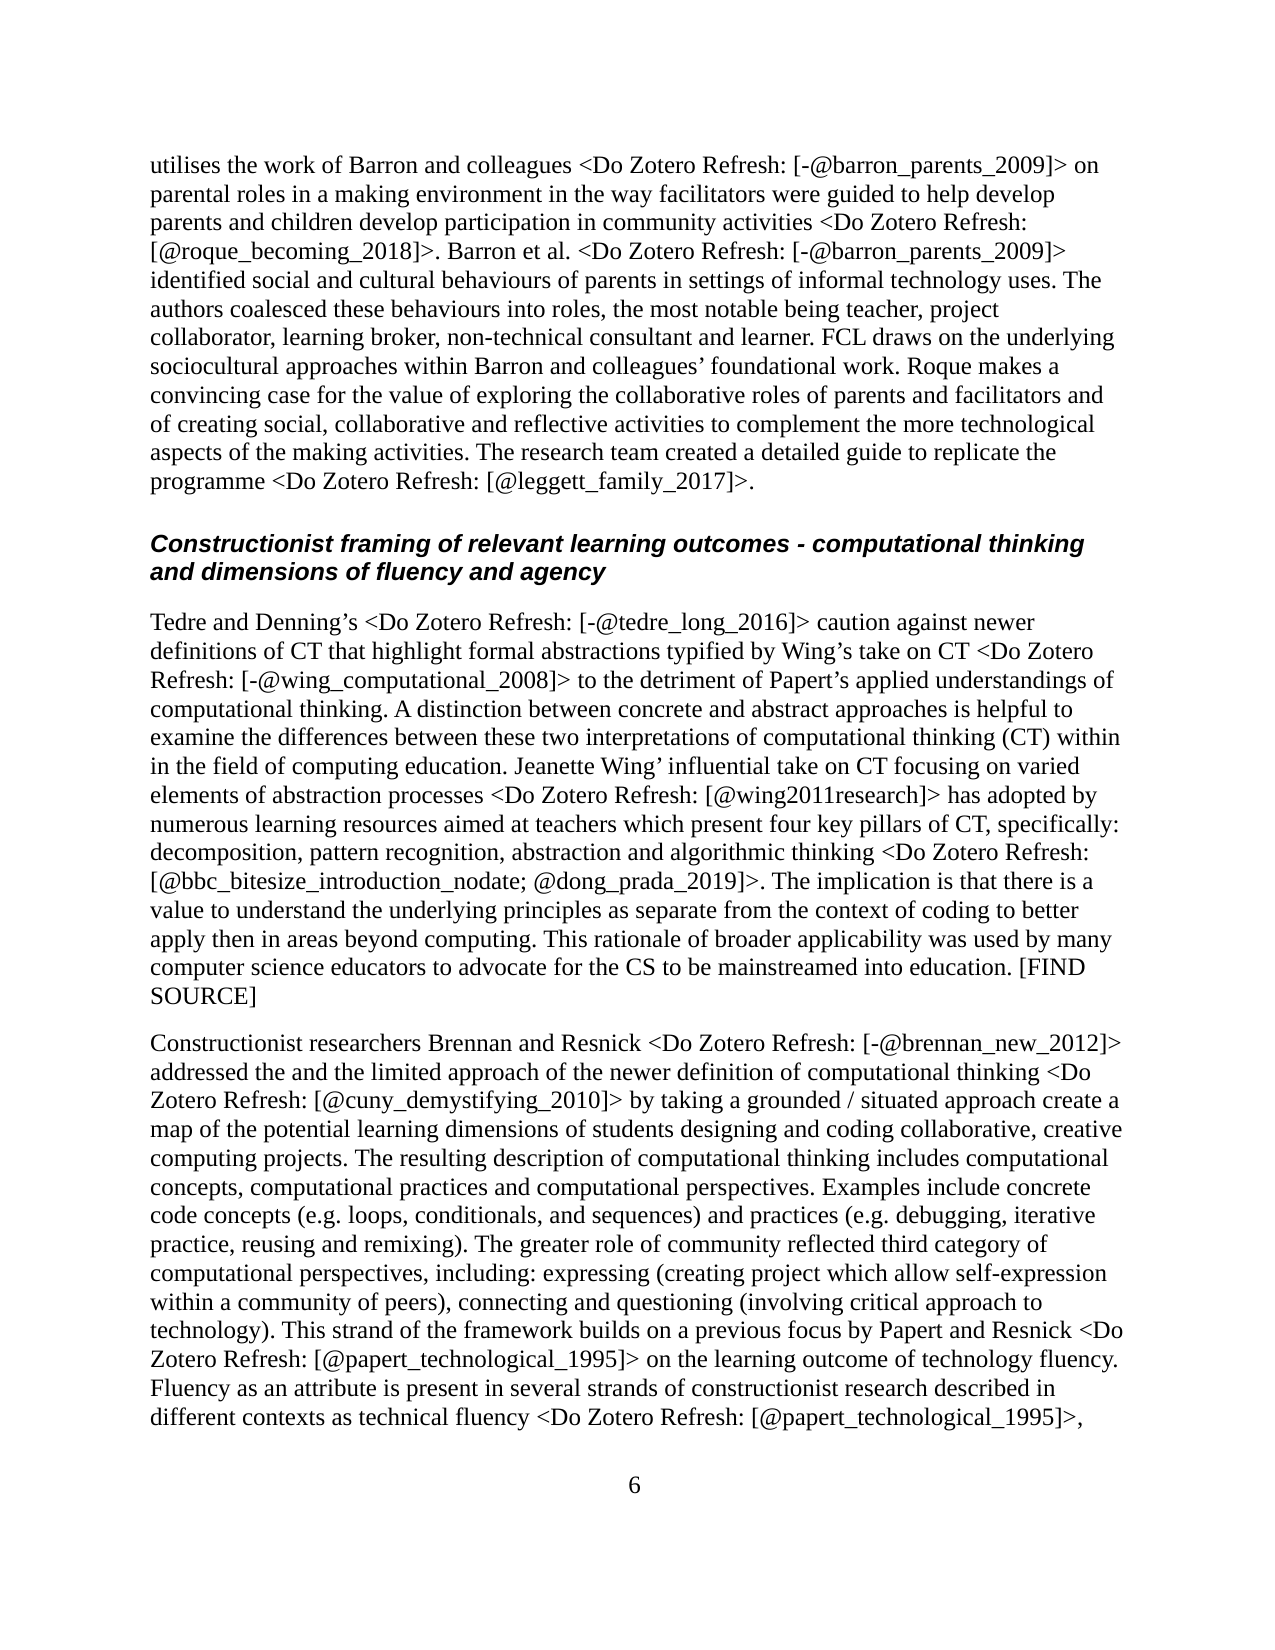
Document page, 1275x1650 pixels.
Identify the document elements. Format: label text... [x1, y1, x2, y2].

text Tedre and Denning’s <Do Zotero Refresh: [-@tedre_long_2016]> caution against newer definitions of CT that highlight formal abstractions typified by Wing’s take on CT <Do Zotero Refresh: [-@wing_computational_2008]> to the detriment of Papert’s applied understandings of computational thinking. A distinction between concrete and abstract approaches is helpful to examine the differences between these two interpretations of computational thinking (CT) within in the field of computing education. Jeanette Wing’ influential take on CT focusing on varied elements of abstraction processes <Do Zotero Refresh: [@wing2011research]> has adopted by numerous learning resources aimed at teachers which present four key pillars of CT, specifically: decomposition, pattern recognition, abstraction and algorithmic thinking <Do Zotero Refresh: [@bbc_bitesize_introduction_nodate; @dong_prada_2019]>. The implication is that there is a value to understand the underlying principles as separate from the context of coding to better apply then in areas beyond computing. This rationale of broader applicability was used by many computer science educators to advocate for the CS to be mainstreamed into education. [FIND SOURCE] [150, 607, 1125, 1010]
text Constructionist researchers Brennan and Resnick <Do Zotero Refresh: [-@brennan_new_2012]> addressed the and the limited approach of the newer definition of computational thinking <Do Zotero Refresh: [@cuny_demystifying_2010]> by taking a grounded / situated approach create a map of the potential learning dimensions of students designing and coding collaborative, creative computing projects. The resulting description of computational thinking includes computational concepts, computational practices and computational perspectives. Examples include concrete code concepts (e.g. loops, conditionals, and sequences) and practices (e.g. debugging, iterative practice, reusing and remixing). The greater role of community reflected third category of computational perspectives, including: expressing (creating project which allow self-expression within a community of peers), connecting and questioning (involving critical approach to technology). This strand of the framework builds on a previous focus by Papert and Resnick <Do Zotero Refresh: [@papert_technological_1995]> on the learning outcome of technology fluency. Fluency as an attribute is present in several strands of constructionist research described in different contexts as technical fluency <Do Zotero Refresh: [@papert_technological_1995]>, [150, 1028, 1125, 1430]
subtitle Constructionist framing of relevant learning outcomes - computational thinking and dimensions of fluency and agency [150, 529, 1125, 586]
text utilises the work of Barron and colleagues <Do Zotero Refresh: [-@barron_parents_2009]> on parental roles in a making environment in the way facilitators were guided to help develop parents and children develop participation in community activities <Do Zotero Refresh: [@roque_becoming_2018]>. Barron et al. <Do Zotero Refresh: [-@barron_parents_2009]> identified social and cultural behaviours of parents in settings of informal technology uses. The authors coalesced these behaviours into roles, the most notable being teacher, project collaborator, learning broker, non-technical consultant and learner. FCL draws on the underlying sociocultural approaches within Barron and colleagues’ foundational work. Roque makes a convincing case for the value of exploring the collaborative roles of parents and facilitators and of creating social, collaborative and reflective activities to complement the more technological aspects of the making activities. The research team created a detailed guide to replicate the programme <Do Zotero Refresh: [@leggett_family_2017]>. [150, 150, 1125, 495]
